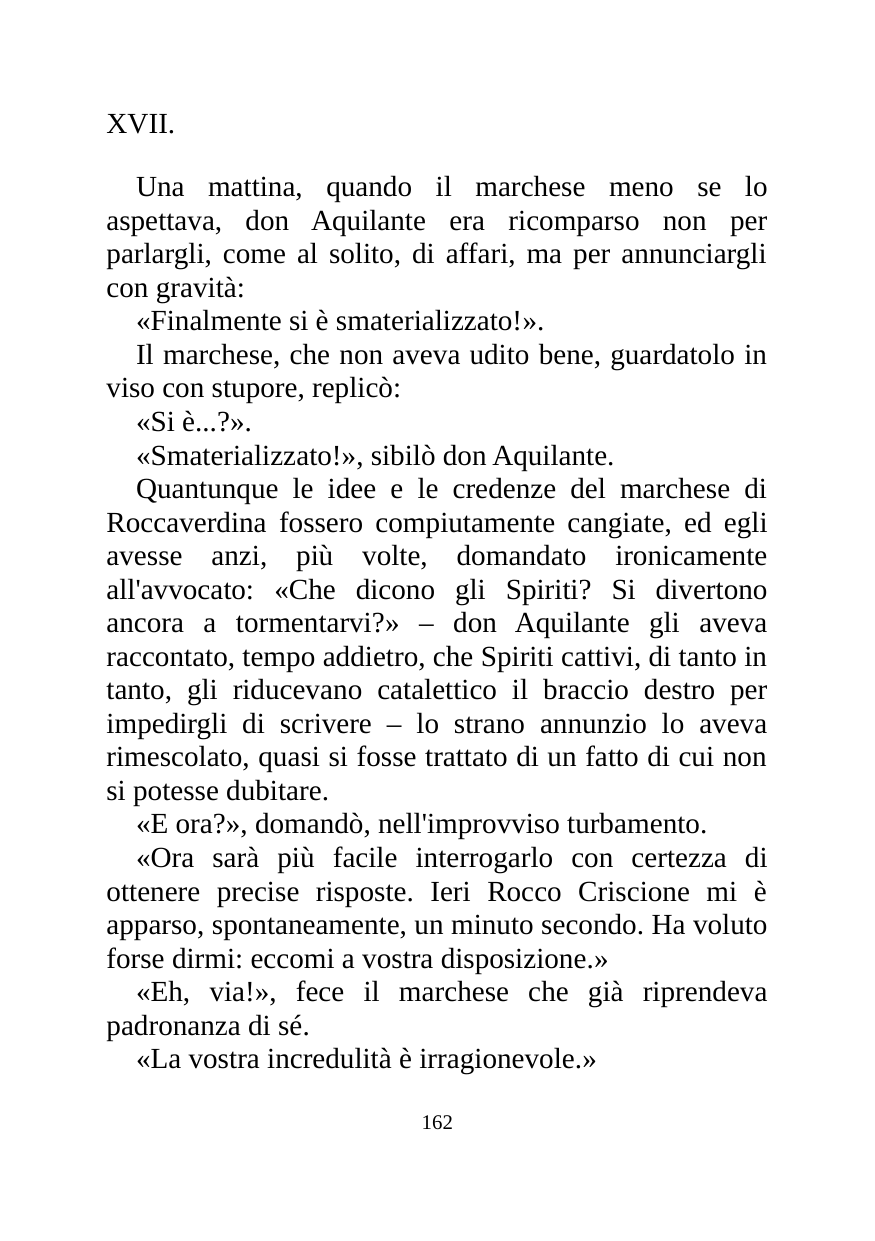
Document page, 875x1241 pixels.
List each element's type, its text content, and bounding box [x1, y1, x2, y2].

text «Ora sarà più facile interrogarlo con certezza di ottenere precise risposte. Ieri Rocco Criscione mi è apparso, spontaneamente, un minuto secondo. Ha voluto forse dirmi: eccomi a vostra disposizione.» [106, 840, 768, 974]
text «Si è...?». [106, 404, 768, 438]
text Una mattina, quando il marchese meno se lo aspettava, don Aquilante era ricomparso non per parlargli, come al solito, di affari, ma per annunciargli con gravità: [106, 169, 768, 303]
text «Finalmente si è smaterializzato!». [106, 303, 768, 337]
subtitle XVII. [106, 106, 768, 140]
text «E ora?», domandò, nell'improvviso turbamento. [106, 807, 768, 840]
text «La vostra incredulità è irragionevole.» [106, 1041, 768, 1075]
text «Smaterializzato!», sibilò don Aquilante. [106, 438, 768, 471]
text Il marchese, che non aveva udito bene, guardatolo in viso con stupore, replicò: [106, 337, 768, 404]
text «Eh, via!», fece il marchese che già riprendeva padronanza di sé. [106, 974, 768, 1041]
text Quantunque le idee e le credenze del marchese di Roccaverdina fossero compiutamente cangiate, ed egli avesse anzi, più volte, domandato ironicamente all'avvocato: «Che dicono gli Spiriti? Si divertono ancora a tormentarvi?» – don Aquilante gli aveva raccontato, tempo addietro, che Spiriti cattivi, di tanto in tanto, gli riducevano catalettico il braccio destro per impedirgli di scrivere – lo strano annunzio lo aveva rimescolato, quasi si fosse trattato di un fatto di cui non si potesse dubitare. [106, 471, 768, 807]
